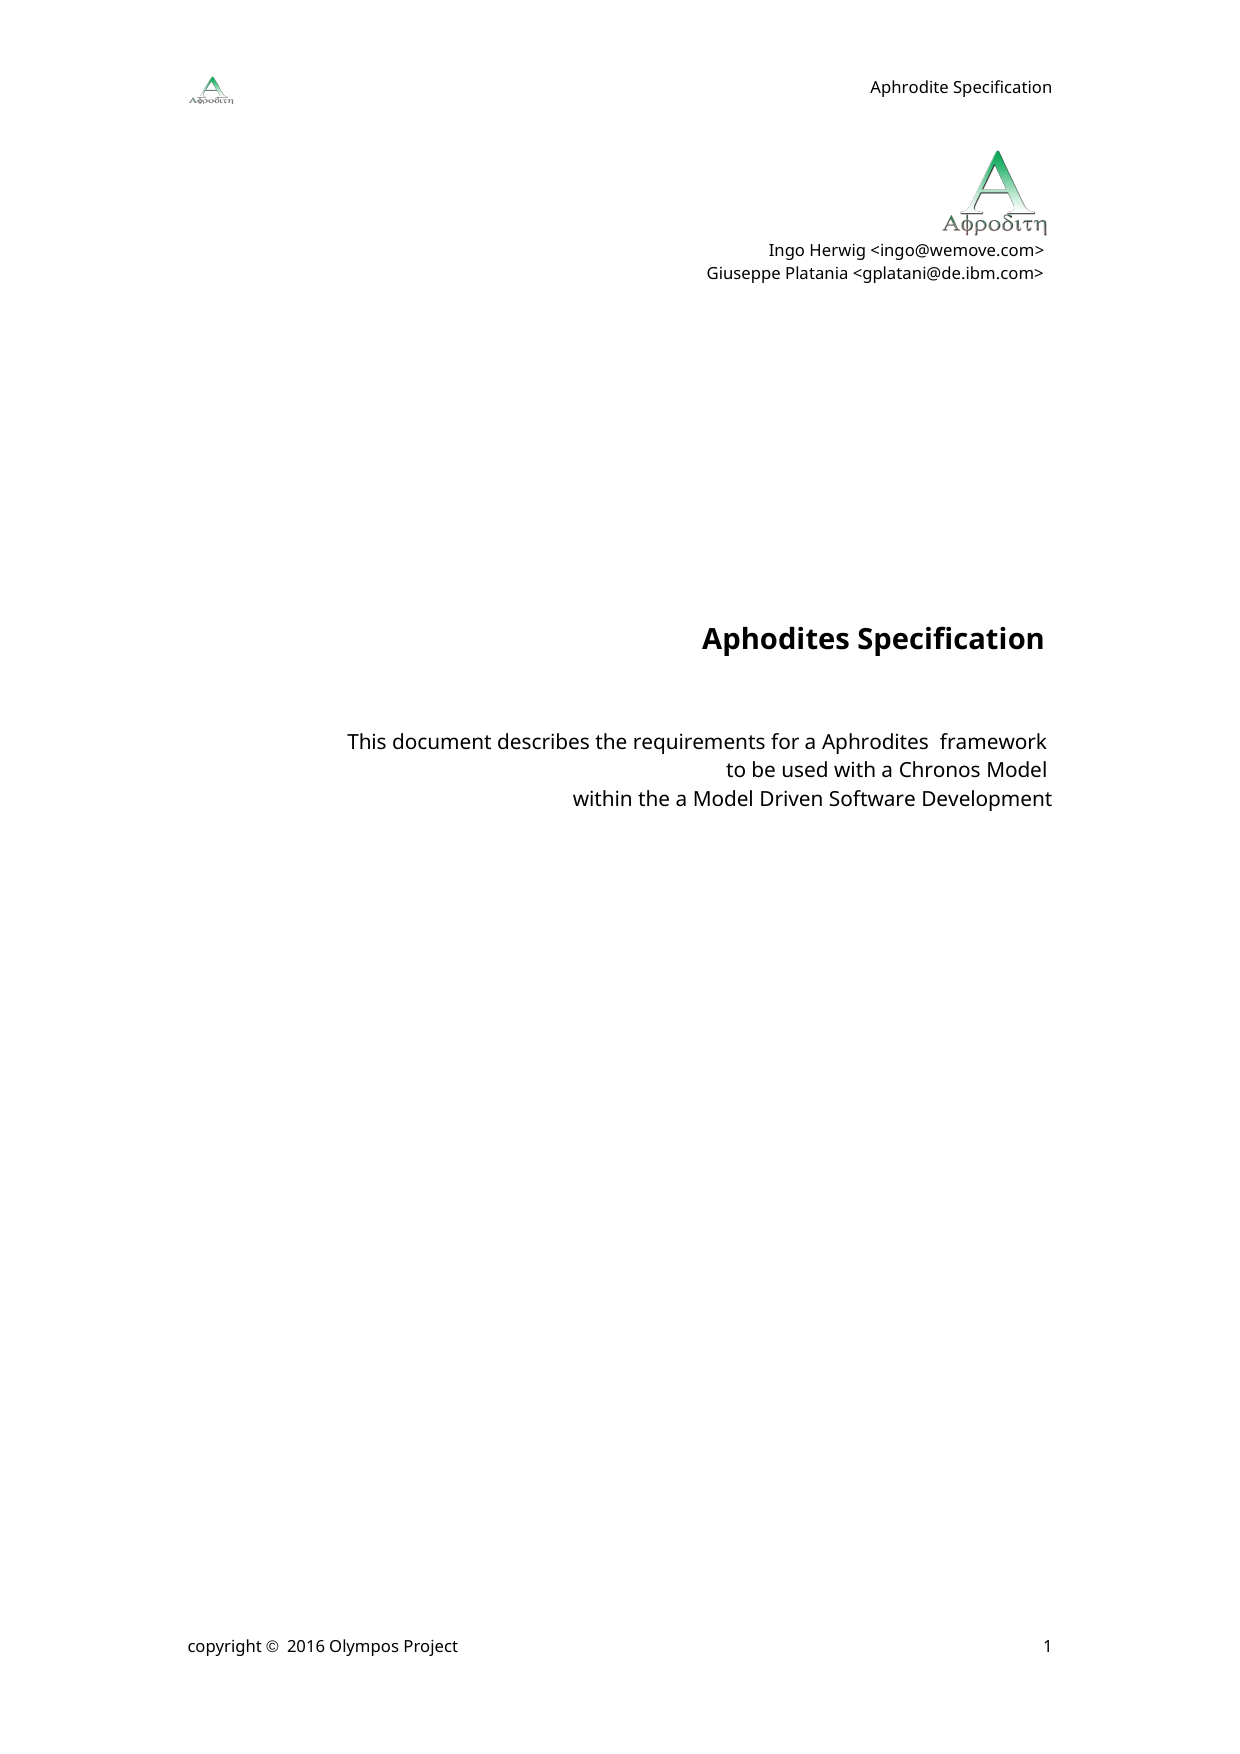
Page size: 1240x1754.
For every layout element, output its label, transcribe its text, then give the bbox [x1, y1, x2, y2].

text Ingo Herwig <ingo@wemove.com> [187, 239, 1052, 261]
picture [940, 150, 1053, 239]
text within the a Model Driven Software Development [187, 784, 1052, 812]
picture [188, 76, 235, 105]
subtitle Aphodites Specification [187, 618, 1052, 658]
text This document describes the requirements for a Aphrodites framework [187, 727, 1052, 756]
text Giuseppe Platania <gplatani@de.ibm.com> [187, 261, 1052, 284]
text to be used with a Chronos Model [187, 756, 1052, 784]
